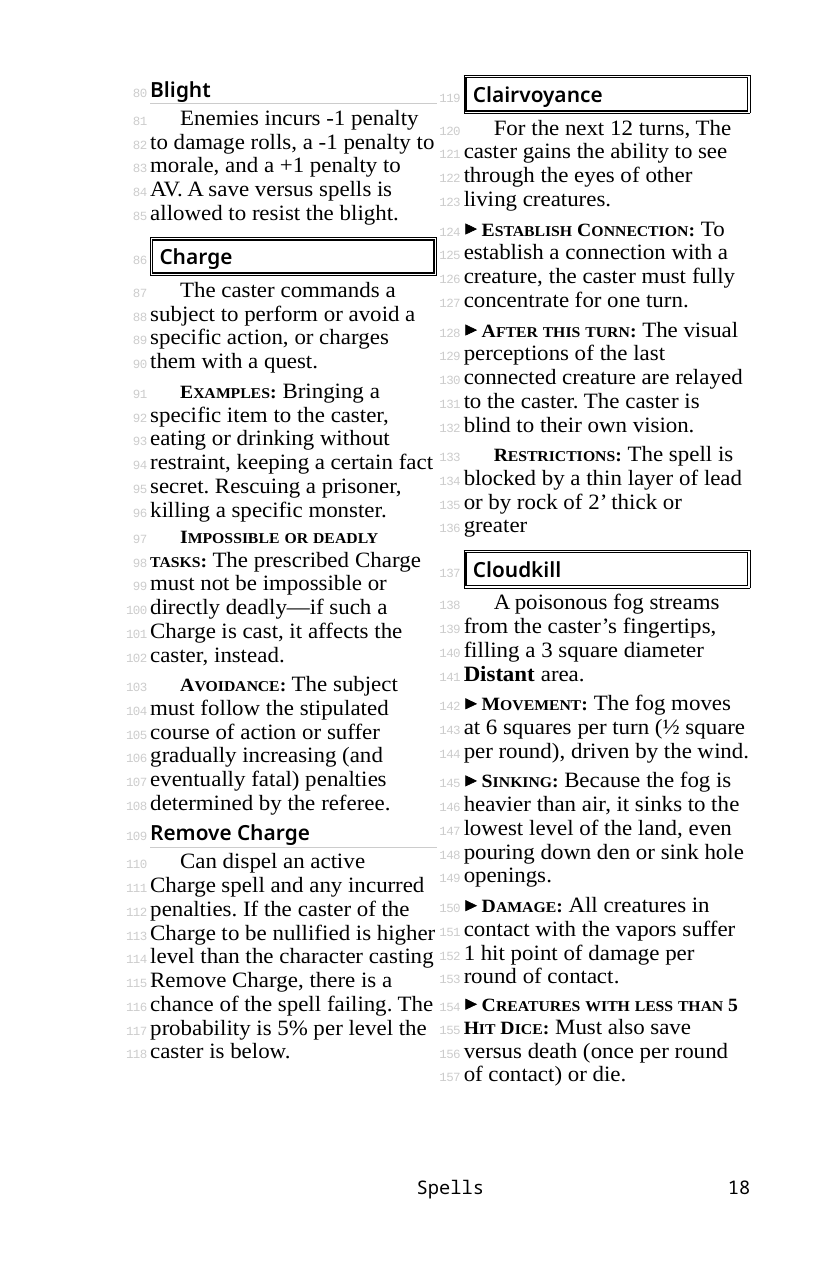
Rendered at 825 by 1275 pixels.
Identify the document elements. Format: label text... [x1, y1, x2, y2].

text Impossible or deadly tasks: The prescribed Charge must not be impossible or directly deadly—if such a Charge is cast, it affects the caster, instead. [150, 528, 437, 667]
text A poisonous fog streams from the caster’s fingertips, filling a 3 square diameter distant area. [463, 591, 750, 686]
text Enemies incurs -1 penalty to damage rolls, a -1 penalty to morale, and a +1 penalty to AV. A save versus spells is allowed to resist the blight. [150, 107, 437, 225]
list Movement: The fog moves at 6 squares per turn (½ square per round), driven by the wind. [463, 692, 750, 763]
text For the next 12 turns, The caster gains the ability to see through the eyes of other living creatures. [463, 116, 750, 211]
text Avoidance: The subject must follow the stipulated course of action or suffer gradually increasing (and eventually fatal) penalties determined by the referee. [150, 673, 437, 815]
text Restrictions: The spell is blocked by a thin layer of lead or by rock of 2’ thick or greater [463, 443, 750, 538]
list Sinking: Because the fog is heavier than air, it sinks to the lowest level of the land, even pouring down den or sink hole openings. [463, 769, 750, 888]
subtitle Cloudkill [467, 553, 747, 585]
subtitle Clairvoyance [467, 78, 747, 110]
text Can dispel an active Charge spell and any incurred penalties. If the caster of the Charge to be nullified is higher level than the character casting Remove Charge, there is a chance of the spell failing. The probability is 5% per level the caster is below. [150, 850, 437, 1063]
list Damage: All creatures in contact with the vapors suffer 1 hit point of damage per round of contact. [463, 894, 750, 989]
list After this turn: The visual perceptions of the last connected creature are relayed to the caster. The caster is blind to their own vision. [463, 318, 750, 437]
list Establish Connection: To establish a connection with a creature, the caster must fully concentrate for one turn. [463, 217, 750, 312]
subtitle Remove Charge [150, 818, 437, 847]
list Creatures with less than 5 Hit Dice: Must also save versus death (once per round of contact) or die. [463, 995, 750, 1087]
text The caster commands a subject to perform or avoid a specific action, or charges them with a quest. [150, 278, 437, 373]
text Examples: Bringing a specific item to the caster, eating or drinking without restraint, keeping a certain fact secret. Rescuing a prisoner, killing a specific monster. [150, 379, 437, 522]
subtitle Blight [150, 75, 437, 103]
